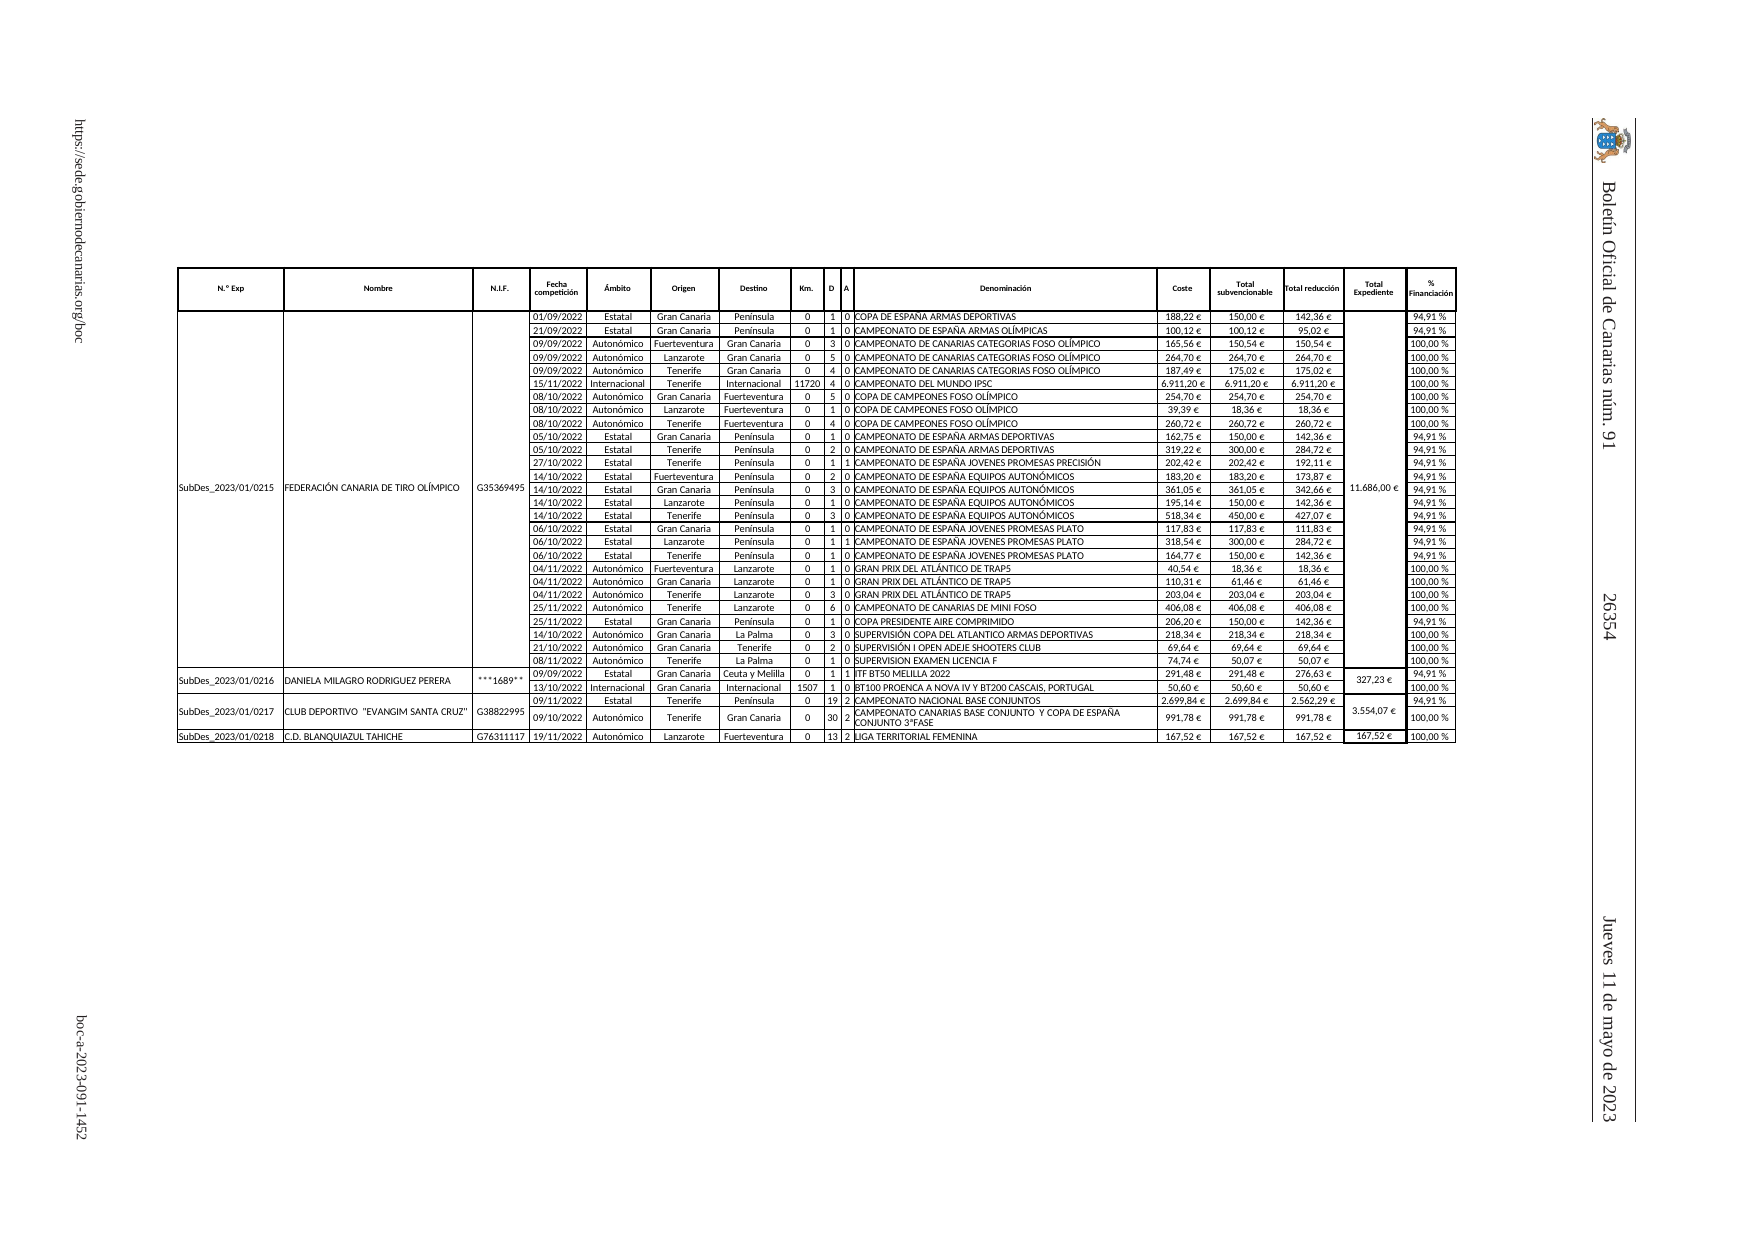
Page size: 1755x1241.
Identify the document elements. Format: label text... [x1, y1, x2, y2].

table_cell CAMPEONATO DE ESPAÑA JOVENES PROMESAS PLATO [855, 549, 1157, 561]
table_cell Lanzarote [720, 601, 790, 614]
table_cell 284,72 € [1284, 536, 1343, 548]
table_cell 264,70 € [1211, 351, 1283, 363]
table_cell 264,70 € [1284, 351, 1343, 363]
table_cell 3.554,07 € [1345, 695, 1405, 728]
table_cell 94,91 % [1408, 443, 1455, 455]
table_cell 39,39 € [1158, 404, 1210, 416]
table_cell Península [720, 470, 790, 482]
table_cell 150,54 € [1284, 338, 1343, 349]
table_cell Autonómico [587, 730, 650, 742]
table_cell SubDes_2023/01/0215 [178, 312, 283, 667]
table_cell 0 [791, 404, 824, 416]
table_cell 69,64 € [1211, 641, 1283, 653]
table_cell 0 [791, 430, 824, 442]
table_cell CLUB DEPORTIVO "EVANGIM SANTA CRUZ" [284, 694, 472, 728]
table_header N.º Exp [179, 269, 283, 310]
table_cell 100,00 % [1408, 390, 1455, 402]
table_cell 50,07 € [1284, 654, 1343, 667]
table_header Km. [792, 269, 823, 310]
table_cell 09/09/2022 [530, 668, 586, 680]
table_cell 18,36 € [1284, 404, 1343, 416]
table_cell Península [720, 483, 790, 495]
table_cell 206,20 € [1158, 615, 1210, 627]
table_cell Tenerife [651, 377, 719, 389]
table_cell 202,42 € [1158, 456, 1210, 469]
table_cell 100,00 % [1408, 730, 1455, 742]
table_cell La Palma [720, 628, 790, 640]
table_cell 08/10/2022 [530, 417, 586, 429]
table_cell 6 [825, 601, 841, 614]
table_cell 1507 [791, 681, 824, 693]
table_cell 5 [825, 390, 841, 402]
table_cell 0 [842, 588, 854, 600]
table_cell 08/10/2022 [530, 404, 586, 416]
table_cell 0 [791, 601, 824, 614]
table_cell 100,00 % [1408, 601, 1455, 614]
table_cell Península [720, 312, 790, 323]
table_cell Lanzarote [720, 588, 790, 600]
table_cell Estatal [587, 668, 650, 680]
table_cell 327,23 € [1345, 669, 1405, 693]
table_cell 0 [791, 615, 824, 627]
table_cell 406,08 € [1284, 601, 1343, 614]
table_header Fecha competición [531, 269, 586, 310]
table_cell 13/10/2022 [530, 681, 586, 693]
table_cell 254,70 € [1284, 390, 1343, 402]
table_cell 2.699,84 € [1158, 694, 1210, 706]
table_cell 14/10/2022 [530, 628, 586, 640]
table_cell Estatal [587, 523, 650, 534]
table_cell 1 [825, 654, 841, 667]
table_cell 05/10/2022 [530, 430, 586, 442]
table_cell COPA DE ESPAÑA ARMAS DEPORTIVAS [855, 312, 1157, 323]
table_cell 167,52 € [1158, 730, 1210, 742]
table_cell Estatal [587, 430, 650, 442]
table_cell 188,22 € [1158, 312, 1210, 323]
table_cell 117,83 € [1158, 523, 1210, 534]
table_cell 218,34 € [1158, 628, 1210, 640]
table_cell Fuerteventura [720, 730, 790, 742]
table_cell CAMPEONATO DE CANARIAS CATEGORIAS FOSO OLÍMPICO [855, 364, 1157, 376]
table_cell 100,00 % [1408, 681, 1455, 693]
table_cell 162,75 € [1158, 430, 1210, 442]
table_cell 0 [791, 628, 824, 640]
table_cell 1 [825, 615, 841, 627]
table_cell Autonómico [587, 390, 650, 402]
table_cell 100,00 % [1408, 654, 1455, 667]
table_cell Tenerife [651, 417, 719, 429]
table_cell 1 [825, 324, 841, 336]
table_cell 100,00 % [1408, 377, 1455, 389]
table_cell 518,34 € [1158, 509, 1210, 521]
table_cell 195,14 € [1158, 496, 1210, 508]
table_cell GRAN PRIX DEL ATLÁNTICO DE TRAP5 [855, 575, 1157, 587]
table_header % Financiación [1408, 269, 1455, 310]
table_cell Lanzarote [720, 562, 790, 574]
table_cell Gran Canaria [651, 681, 719, 693]
table_cell 110,31 € [1158, 575, 1210, 587]
table_cell Internacional [587, 681, 650, 693]
table_cell 0 [842, 324, 854, 336]
table_cell Gran Canaria [651, 615, 719, 627]
table_cell 100,00 % [1408, 575, 1455, 587]
table_cell 6.911,20 € [1284, 377, 1343, 389]
table_cell 142,36 € [1284, 615, 1343, 627]
table_cell Gran Canaria [720, 364, 790, 376]
table_cell 406,08 € [1211, 601, 1283, 614]
table_cell 94,91 % [1408, 509, 1455, 521]
table_cell 0 [842, 312, 854, 323]
table_cell 1 [842, 668, 854, 680]
table_cell 14/10/2022 [530, 509, 586, 521]
table_cell 264,70 € [1158, 351, 1210, 363]
table_cell 291,48 € [1211, 668, 1283, 680]
table_cell 94,91 % [1408, 694, 1455, 706]
table_cell 0 [791, 562, 824, 574]
table_cell 100,12 € [1158, 324, 1210, 336]
table_cell Estatal [587, 549, 650, 561]
table_cell 04/11/2022 [530, 575, 586, 587]
table_cell 991,78 € [1158, 707, 1210, 728]
table_cell CAMPEONATO DE ESPAÑA ARMAS DEPORTIVAS [855, 443, 1157, 455]
table_cell 2 [842, 707, 854, 728]
table_cell Lanzarote [651, 404, 719, 416]
table_cell 164,77 € [1158, 549, 1210, 561]
table_cell 14/10/2022 [530, 470, 586, 482]
table_cell 0 [842, 390, 854, 402]
table_cell Estatal [587, 509, 650, 521]
table_cell 0 [842, 615, 854, 627]
table_cell Gran Canaria [651, 430, 719, 442]
table_cell 2.699,84 € [1211, 694, 1283, 706]
table_cell 04/11/2022 [530, 562, 586, 574]
table_cell 0 [791, 338, 824, 349]
table_cell 1 [842, 456, 854, 469]
table_cell Gran Canaria [720, 338, 790, 349]
table_cell Península [720, 549, 790, 561]
table_cell 0 [842, 417, 854, 429]
table_cell 0 [791, 549, 824, 561]
table_header Ámbito [588, 269, 650, 310]
table_cell LIGA TERRITORIAL FEMENINA [855, 730, 1157, 742]
table_cell Gran Canaria [720, 707, 790, 728]
table_cell Estatal [587, 312, 650, 323]
table_cell 0 [791, 456, 824, 469]
table_cell 1 [825, 312, 841, 323]
table_cell Península [720, 496, 790, 508]
table_cell 27/10/2022 [530, 456, 586, 469]
table_cell 50,07 € [1211, 654, 1283, 667]
table_cell 13 [825, 730, 841, 742]
table_cell 300,00 € [1211, 536, 1283, 548]
table_cell 09/09/2022 [530, 351, 586, 363]
table_cell 300,00 € [1211, 443, 1283, 455]
table_cell 150,00 € [1211, 549, 1283, 561]
table_cell 319,22 € [1158, 443, 1210, 455]
table_cell 74,74 € [1158, 654, 1210, 667]
table_cell 25/11/2022 [530, 601, 586, 614]
table_cell Fuerteventura [651, 470, 719, 482]
table_cell Lanzarote [651, 730, 719, 742]
table_cell 192,11 € [1284, 456, 1343, 469]
table_cell 14/10/2022 [530, 483, 586, 495]
table_cell FEDERACIÓN CANARIA DE TIRO OLÍMPICO [284, 312, 472, 667]
table_cell Autonómico [587, 707, 650, 728]
table_cell 0 [842, 430, 854, 442]
table_cell CAMPEONATO DE CANARIAS CATEGORIAS FOSO OLÍMPICO [855, 351, 1157, 363]
table_cell Tenerife [651, 588, 719, 600]
table_cell Gran Canaria [651, 390, 719, 402]
table_cell 94,91 % [1408, 430, 1455, 442]
table_cell 19 [825, 694, 841, 706]
table_cell Tenerife [651, 456, 719, 469]
table_cell 991,78 € [1211, 707, 1283, 728]
table_cell GRAN PRIX DEL ATLÁNTICO DE TRAP5 [855, 588, 1157, 600]
table_cell 0 [842, 443, 854, 455]
table_cell 94,91 % [1408, 536, 1455, 548]
table_cell 94,91 % [1408, 615, 1455, 627]
table_cell 2 [842, 694, 854, 706]
table_header Coste [1158, 269, 1209, 310]
table_cell Gran Canaria [720, 351, 790, 363]
table_cell Estatal [587, 324, 650, 336]
table_cell 291,48 € [1158, 668, 1210, 680]
table_cell 01/09/2022 [530, 312, 586, 323]
table_cell CAMPEONATO DE ESPAÑA ARMAS OLÍMPICAS [855, 324, 1157, 336]
table_cell 0 [791, 523, 824, 534]
table_cell 342,66 € [1284, 483, 1343, 495]
table_cell 2 [825, 443, 841, 455]
table_cell 11.686,00 € [1345, 312, 1405, 667]
table_cell 0 [842, 641, 854, 653]
table_cell 94,91 % [1408, 312, 1455, 323]
table_cell 0 [791, 707, 824, 728]
table_cell 361,05 € [1158, 483, 1210, 495]
table_cell Internacional [720, 377, 790, 389]
table_cell Autonómico [587, 351, 650, 363]
table_cell 06/10/2022 [530, 549, 586, 561]
table_cell SubDes_2023/01/0217 [178, 694, 283, 728]
table_cell Península [720, 443, 790, 455]
table_cell 100,00 % [1408, 562, 1455, 574]
table_cell Gran Canaria [651, 575, 719, 587]
table_cell 5 [825, 351, 841, 363]
table_cell 361,05 € [1211, 483, 1283, 495]
table_cell 0 [842, 377, 854, 389]
table_cell 0 [842, 351, 854, 363]
table_cell 187,49 € [1158, 364, 1210, 376]
table_cell Estatal [587, 483, 650, 495]
table_cell Tenerife [651, 707, 719, 728]
table_cell 0 [842, 601, 854, 614]
table_cell 1 [842, 536, 854, 548]
table_cell Fuerteventura [720, 417, 790, 429]
table_cell 111,83 € [1284, 523, 1343, 534]
table_cell Fuerteventura [651, 562, 719, 574]
table_cell 50,60 € [1158, 681, 1210, 693]
table_header Nombre [285, 269, 472, 310]
table_cell 4 [825, 364, 841, 376]
table_cell 0 [791, 351, 824, 363]
table_cell 167,52 € [1284, 730, 1343, 742]
table_cell 0 [791, 654, 824, 667]
table_cell 254,70 € [1211, 390, 1283, 402]
table_cell Península [720, 509, 790, 521]
table_cell 167,52 € [1211, 730, 1283, 742]
table_cell 0 [842, 483, 854, 495]
table_cell 100,00 % [1408, 641, 1455, 653]
table_cell Península [720, 615, 790, 627]
table_cell Tenerife [651, 694, 719, 706]
table_cell 0 [842, 523, 854, 534]
table_cell Estatal [587, 694, 650, 706]
table_cell Gran Canaria [651, 483, 719, 495]
table_cell 18,36 € [1284, 562, 1343, 574]
table_cell 94,91 % [1408, 668, 1455, 680]
table_cell 1 [825, 456, 841, 469]
table_cell 150,00 € [1211, 430, 1283, 442]
table_cell Autonómico [587, 601, 650, 614]
table_cell 94,91 % [1408, 324, 1455, 336]
table_cell Tenerife [651, 443, 719, 455]
table_cell 6.911,20 € [1211, 377, 1283, 389]
table_cell Autonómico [587, 654, 650, 667]
table_cell Península [720, 536, 790, 548]
table_cell Estatal [587, 536, 650, 548]
table_cell Península [720, 694, 790, 706]
table_cell 0 [791, 312, 824, 323]
table_cell Autonómico [587, 588, 650, 600]
table_cell CAMPEONATO DE ESPAÑA EQUIPOS AUTONÓMICOS [855, 470, 1157, 482]
table_cell 0 [842, 681, 854, 693]
table_cell 09/09/2022 [530, 338, 586, 349]
table_cell 94,91 % [1408, 496, 1455, 508]
table_cell Gran Canaria [651, 324, 719, 336]
table_cell COPA DE CAMPEONES FOSO OLÍMPICO [855, 404, 1157, 416]
table_cell CAMPEONATO DE ESPAÑA JOVENES PROMESAS PRECISIÓN [855, 456, 1157, 469]
table_cell Tenerife [720, 641, 790, 653]
table_cell 18,36 € [1211, 404, 1283, 416]
table_cell Tenerife [651, 654, 719, 667]
table_cell 100,12 € [1211, 324, 1283, 336]
table_cell Autonómico [587, 417, 650, 429]
table_cell 2 [842, 730, 854, 742]
table_cell Península [720, 456, 790, 469]
table_header Total reducción [1285, 269, 1343, 310]
table_cell 254,70 € [1158, 390, 1210, 402]
table_cell Autonómico [587, 562, 650, 574]
table_cell 0 [791, 588, 824, 600]
table_cell 0 [791, 470, 824, 482]
table_cell 142,36 € [1284, 430, 1343, 442]
table_cell 1 [825, 404, 841, 416]
table_cell 0 [791, 641, 824, 653]
table_cell 94,91 % [1408, 470, 1455, 482]
table_cell 09/10/2022 [530, 707, 586, 728]
table_cell 150,00 € [1211, 615, 1283, 627]
table_cell 21/09/2022 [530, 324, 586, 336]
table_cell 14/10/2022 [530, 496, 586, 508]
table_cell 94,91 % [1408, 523, 1455, 534]
table_cell 04/11/2022 [530, 588, 586, 600]
table_header Total Expediente [1345, 269, 1405, 310]
table_cell 11720 [791, 377, 824, 389]
table_cell 1 [825, 668, 841, 680]
table_cell 08/11/2022 [530, 654, 586, 667]
table_cell 69,64 € [1284, 641, 1343, 653]
table_cell ***1689** [473, 668, 529, 693]
table_cell 09/09/2022 [530, 364, 586, 376]
table_cell G76311117 [473, 730, 529, 742]
table_header D [825, 269, 840, 310]
table_cell 150,54 € [1211, 338, 1283, 349]
table_cell 0 [842, 575, 854, 587]
table_header A [842, 269, 853, 310]
table_cell Estatal [587, 615, 650, 627]
table_cell 05/10/2022 [530, 443, 586, 455]
table_cell 284,72 € [1284, 443, 1343, 455]
table_cell Internacional [720, 681, 790, 693]
table_cell Ceuta y Melilla [720, 668, 790, 680]
table_cell 61,46 € [1284, 575, 1343, 587]
table_cell 15/11/2022 [530, 377, 586, 389]
table_cell G38822995 [473, 694, 529, 728]
table_cell 0 [791, 575, 824, 587]
table_cell Lanzarote [720, 575, 790, 587]
table_cell 30 [825, 707, 841, 728]
table_cell 203,04 € [1211, 588, 1283, 600]
table_cell Península [720, 430, 790, 442]
table_cell CAMPEONATO DE ESPAÑA EQUIPOS AUTONÓMICOS [855, 509, 1157, 521]
table_cell Autonómico [587, 364, 650, 376]
table_cell 3 [825, 483, 841, 495]
table_cell CAMPEONATO DE ESPAÑA EQUIPOS AUTONÓMICOS [855, 496, 1157, 508]
table_cell 117,83 € [1211, 523, 1283, 534]
table_cell CAMPEONATO DE CANARIAS DE MINI FOSO [855, 601, 1157, 614]
table_cell 25/11/2022 [530, 615, 586, 627]
table_cell 0 [842, 364, 854, 376]
table_cell 0 [842, 404, 854, 416]
table_cell Estatal [587, 496, 650, 508]
table_cell Estatal [587, 470, 650, 482]
table_cell La Palma [720, 654, 790, 667]
table_cell 3 [825, 509, 841, 521]
table_cell Autonómico [587, 338, 650, 349]
table_cell 100,00 % [1408, 338, 1455, 349]
table_cell 3 [825, 588, 841, 600]
table_cell 0 [791, 730, 824, 742]
table_cell 218,34 € [1284, 628, 1343, 640]
table_cell 08/10/2022 [530, 390, 586, 402]
table_cell 276,63 € [1284, 668, 1343, 680]
table_cell Gran Canaria [651, 628, 719, 640]
table_cell Autonómico [587, 575, 650, 587]
table_cell 0 [842, 654, 854, 667]
table_cell 175,02 € [1284, 364, 1343, 376]
table_cell 0 [791, 364, 824, 376]
table_cell 203,04 € [1284, 588, 1343, 600]
table_cell 100,00 % [1408, 707, 1455, 728]
table_cell COPA PRESIDENTE AIRE COMPRIMIDO [855, 615, 1157, 627]
table_cell 3 [825, 628, 841, 640]
table_cell 1 [825, 523, 841, 534]
table_cell 94,91 % [1408, 456, 1455, 469]
table_cell 150,00 € [1211, 496, 1283, 508]
table_cell 427,07 € [1284, 509, 1343, 521]
table_cell Fuerteventura [720, 404, 790, 416]
table_cell Autonómico [587, 404, 650, 416]
table_cell DANIELA MILAGRO RODRIGUEZ PERERA [284, 668, 472, 693]
table_cell 318,54 € [1158, 536, 1210, 548]
text https://sede.gobiernodecanarias.org/boc [72, 119, 89, 353]
table_cell 260,72 € [1158, 417, 1210, 429]
table_cell 142,36 € [1284, 312, 1343, 323]
table_cell 21/10/2022 [530, 641, 586, 653]
table_cell Autonómico [587, 628, 650, 640]
table_cell 183,20 € [1158, 470, 1210, 482]
table_cell 18,36 € [1211, 562, 1283, 574]
table_cell 1 [825, 681, 841, 693]
table_cell COPA DE CAMPEONES FOSO OLÍMPICO [855, 417, 1157, 429]
table_cell 183,20 € [1211, 470, 1283, 482]
table_cell 0 [791, 443, 824, 455]
table_cell SubDes_2023/01/0216 [178, 668, 283, 693]
table_cell 61,46 € [1211, 575, 1283, 587]
table_cell Lanzarote [651, 536, 719, 548]
table_cell ITF BT50 MELILLA 2022 [855, 668, 1157, 680]
table_cell CAMPEONATO DE ESPAÑA ARMAS DEPORTIVAS [855, 430, 1157, 442]
table_cell 0 [791, 390, 824, 402]
table_cell 2.562,29 € [1284, 694, 1343, 706]
table_cell 0 [791, 536, 824, 548]
table_cell CAMPEONATO DE CANARIAS CATEGORIAS FOSO OLÍMPICO [855, 338, 1157, 349]
table_cell Gran Canaria [651, 641, 719, 653]
table_cell 40,54 € [1158, 562, 1210, 574]
table_cell 50,60 € [1284, 681, 1343, 693]
table_cell Gran Canaria [651, 523, 719, 534]
table_cell Tenerife [651, 364, 719, 376]
table_cell 0 [842, 509, 854, 521]
table_cell CAMPEONATO DE ESPAÑA EQUIPOS AUTONÓMICOS [855, 483, 1157, 495]
table_cell 142,36 € [1284, 496, 1343, 508]
table_cell Tenerife [651, 601, 719, 614]
table_cell 0 [842, 496, 854, 508]
table_cell 100,00 % [1408, 364, 1455, 376]
table_cell Estatal [587, 456, 650, 469]
table_cell SUPERVISIÓN COPA DEL ATLANTICO ARMAS DEPORTIVAS [855, 628, 1157, 640]
table_cell 165,56 € [1158, 338, 1210, 349]
table_cell 09/11/2022 [530, 694, 586, 706]
table_cell 0 [791, 417, 824, 429]
table_cell CAMPEONATO DE ESPAÑA JOVENES PROMESAS PLATO [855, 523, 1157, 534]
table_cell 4 [825, 417, 841, 429]
table_cell 95,02 € [1284, 324, 1343, 336]
table_cell Lanzarote [651, 496, 719, 508]
table_header Denominación [855, 269, 1156, 310]
table_cell 2 [825, 641, 841, 653]
table_cell 94,91 % [1408, 549, 1455, 561]
table_cell Lanzarote [651, 351, 719, 363]
table_cell 260,72 € [1284, 417, 1343, 429]
table_cell 260,72 € [1211, 417, 1283, 429]
table_cell 100,00 % [1408, 588, 1455, 600]
table_cell CAMPEONATO DEL MUNDO IPSC [855, 377, 1157, 389]
table_cell SUPERVISION EXAMEN LICENCIA F [855, 654, 1157, 667]
table_cell 142,36 € [1284, 549, 1343, 561]
table_cell CAMPEONATO CANARIAS BASE CONJUNTO Y COPA DE ESPAÑA CONJUNTO 3ªFASE [855, 707, 1157, 728]
table_cell COPA DE CAMPEONES FOSO OLÍMPICO [855, 390, 1157, 402]
table_cell 1 [825, 536, 841, 548]
text Boletín Oficial de Canarias núm. 91 [1599, 181, 1620, 453]
table_cell 3 [825, 338, 841, 349]
table_cell 173,87 € [1284, 470, 1343, 482]
table_cell 991,78 € [1284, 707, 1343, 728]
table_cell 94,91 % [1408, 483, 1455, 495]
table_cell 0 [791, 324, 824, 336]
table_cell 0 [791, 694, 824, 706]
table_cell 1 [825, 496, 841, 508]
table_cell CAMPEONATO NACIONAL BASE CONJUNTOS [855, 694, 1157, 706]
table_cell 06/10/2022 [530, 523, 586, 534]
table_cell Tenerife [651, 549, 719, 561]
table_cell Gran Canaria [651, 668, 719, 680]
table_header N.I.F. [474, 269, 529, 310]
table_cell 4 [825, 377, 841, 389]
table_cell BT100 PROENCA A NOVA IV Y BT200 CASCAIS, PORTUGAL [855, 681, 1157, 693]
table_cell 0 [791, 509, 824, 521]
table_cell 0 [791, 483, 824, 495]
table_cell 1 [825, 549, 841, 561]
table_cell SUPERVISIÓN I OPEN ADEJE SHOOTERS CLUB [855, 641, 1157, 653]
table_cell 1 [825, 575, 841, 587]
table_cell 100,00 % [1408, 351, 1455, 363]
table_cell 06/10/2022 [530, 536, 586, 548]
table_cell 100,00 % [1408, 417, 1455, 429]
table_cell 0 [842, 562, 854, 574]
table_cell 1 [825, 430, 841, 442]
table_cell 0 [842, 628, 854, 640]
table_cell 50,60 € [1211, 681, 1283, 693]
table_cell 202,42 € [1211, 456, 1283, 469]
table_cell 150,00 € [1211, 312, 1283, 323]
table_cell CAMPEONATO DE ESPAÑA JOVENES PROMESAS PLATO [855, 536, 1157, 548]
text boc-a-2023-091-1452 [74, 1016, 91, 1145]
table_cell Fuerteventura [651, 338, 719, 349]
table_header Origen [652, 269, 718, 310]
table_cell Estatal [587, 443, 650, 455]
table_cell Península [720, 523, 790, 534]
table_cell Internacional [587, 377, 650, 389]
table_cell 19/11/2022 [530, 730, 586, 742]
table_cell 1 [825, 562, 841, 574]
table_cell 175,02 € [1211, 364, 1283, 376]
table_cell GRAN PRIX DEL ATLÁNTICO DE TRAP5 [855, 562, 1157, 574]
table_cell Fuerteventura [720, 390, 790, 402]
table_cell G35369495 [473, 312, 529, 667]
table_header Total subvencionable [1211, 269, 1283, 310]
table_cell 450,00 € [1211, 509, 1283, 521]
table_cell 100,00 % [1408, 404, 1455, 416]
text Jueves 11 de mayo de 2023 [1600, 916, 1621, 1124]
table_header Destino [720, 269, 790, 310]
table_cell 0 [791, 496, 824, 508]
table_cell SubDes_2023/01/0218 [178, 730, 283, 742]
table_cell 2 [825, 470, 841, 482]
table_cell 167,52 € [1345, 731, 1405, 742]
table_cell 218,34 € [1211, 628, 1283, 640]
table_cell 0 [791, 668, 824, 680]
table_cell 0 [842, 549, 854, 561]
table_cell Tenerife [651, 509, 719, 521]
table_cell Autonómico [587, 641, 650, 653]
table_cell 100,00 % [1408, 628, 1455, 640]
table_cell Gran Canaria [651, 312, 719, 323]
table_cell 406,08 € [1158, 601, 1210, 614]
table_cell C.D. BLANQUIAZUL TAHICHE [284, 730, 472, 742]
table_cell Península [720, 324, 790, 336]
table_cell 0 [842, 470, 854, 482]
table_cell 6.911,20 € [1158, 377, 1210, 389]
table_cell 0 [842, 338, 854, 349]
text 26354 [1600, 593, 1621, 642]
table_cell 203,04 € [1158, 588, 1210, 600]
table_cell 69,64 € [1158, 641, 1210, 653]
